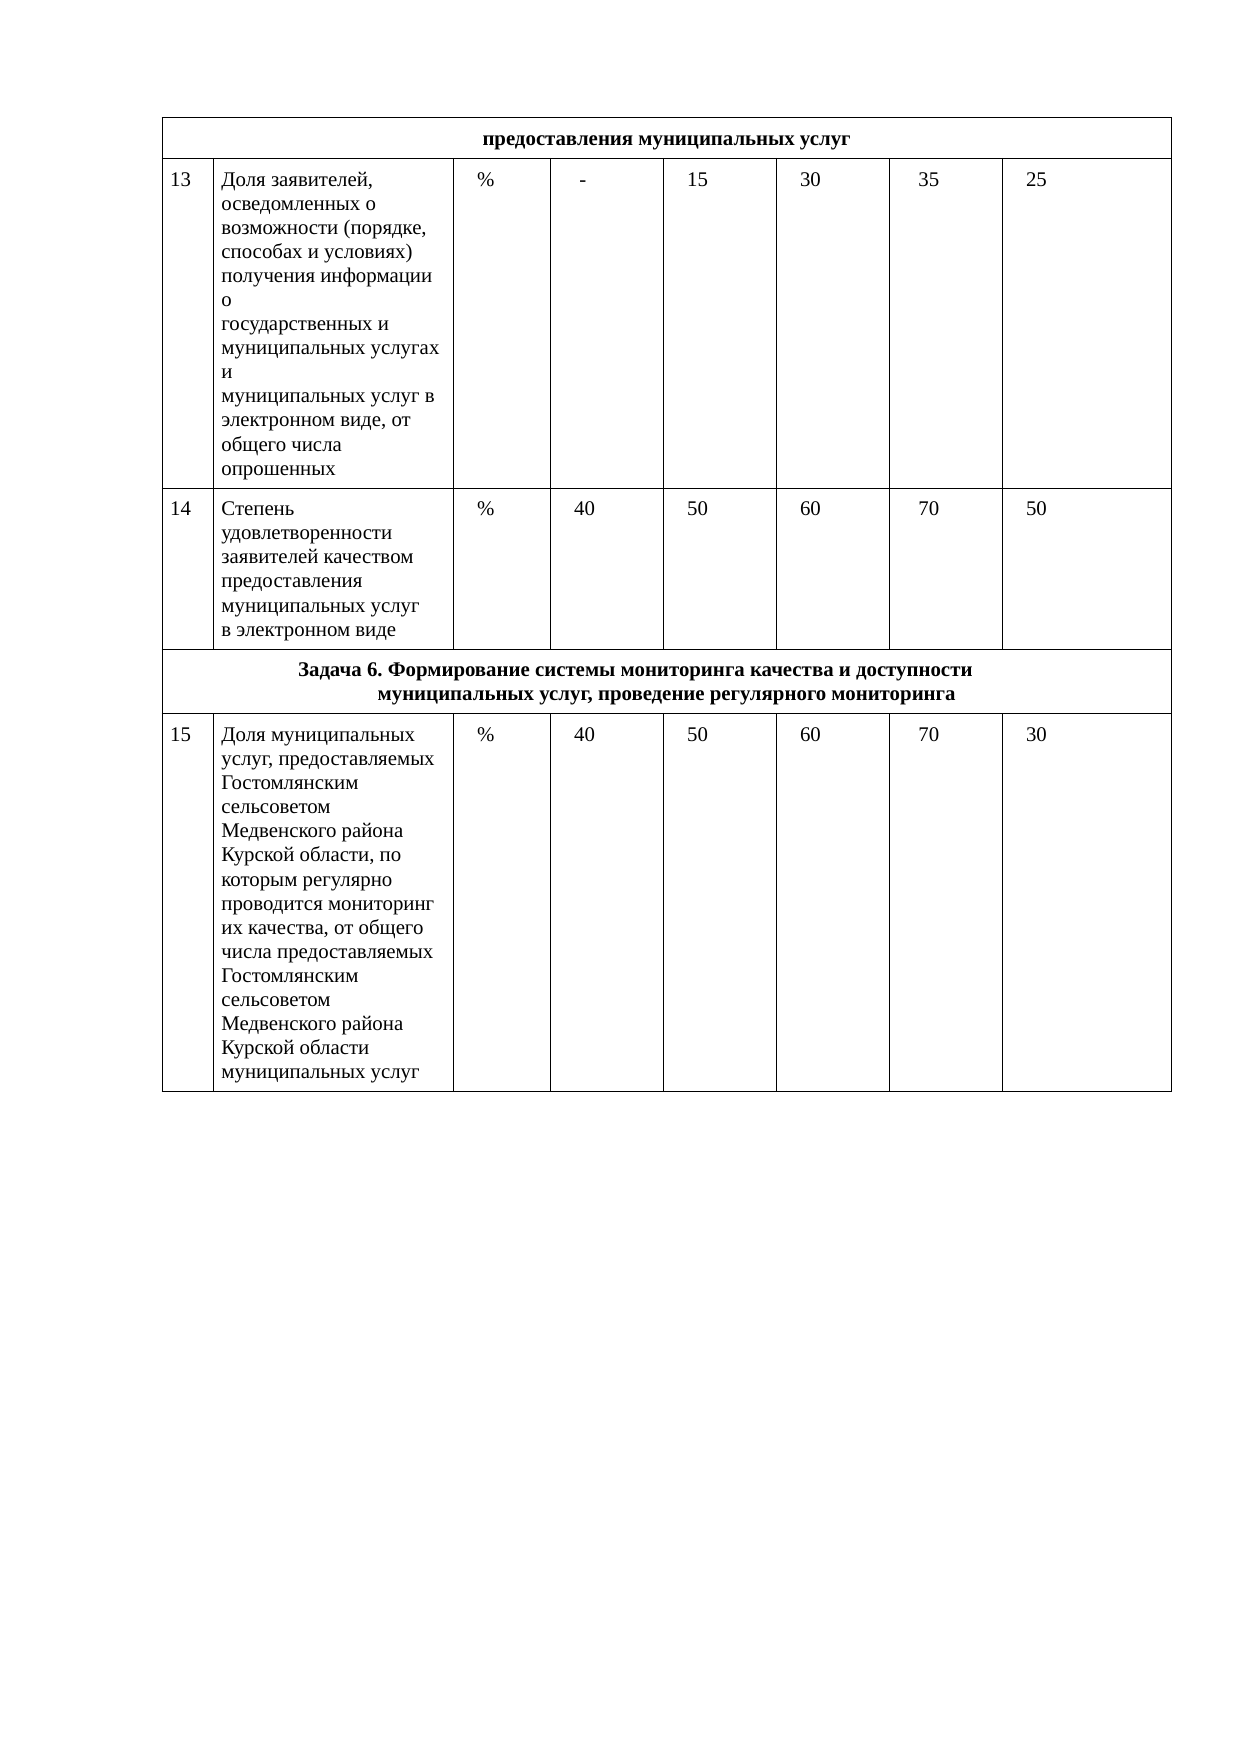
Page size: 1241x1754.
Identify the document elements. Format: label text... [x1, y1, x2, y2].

table_cell - [551, 159, 663, 487]
table_cell 30 [1003, 714, 1171, 1091]
table_cell % [454, 489, 550, 648]
table_cell 35 [890, 159, 1002, 487]
table_cell 50 [664, 714, 776, 1091]
table_cell 70 [890, 714, 1002, 1091]
table_cell % [454, 714, 550, 1091]
table_cell % [454, 159, 550, 487]
table_cell 40 [551, 489, 663, 648]
table_cell Доля муниципальных услуг, предоставляемых Гостомлянским сельсоветом Медвенского района Курской области, по которым регулярно проводится мониторинг их качества, от общего числа предоставляемых Гостомлянским сельсоветом Медвенского района Курской области муниципальных услуг [214, 714, 453, 1091]
table_cell Задача 6. Формирование системы мониторинга качества и доступности муниципальных услуг, проведение регулярного мониторинга [163, 650, 1171, 713]
table_cell 14 [163, 489, 213, 648]
table_cell 50 [664, 489, 776, 648]
table_cell 30 [777, 159, 889, 487]
table_cell 15 [664, 159, 776, 487]
table_cell 70 [890, 489, 1002, 648]
table_cell 50 [1003, 489, 1171, 648]
table_cell 60 [777, 714, 889, 1091]
table_cell 60 [777, 489, 889, 648]
table_cell Доля заявителей, осведомленных о возможности (порядке, способах и условиях) получения информации о государственных и муниципальных услугах и муниципальных услуг в электронном виде, от общего числа опрошенных [214, 159, 453, 487]
table_cell 13 [163, 159, 213, 487]
table_cell предоставления муниципальных услуг [163, 118, 1171, 158]
table_cell Степень удовлетворенности заявителей качеством предоставления муниципальных услуг в электронном виде [214, 489, 453, 648]
table_cell 25 [1003, 159, 1171, 487]
table_cell 40 [551, 714, 663, 1091]
table_cell 15 [163, 714, 213, 1091]
